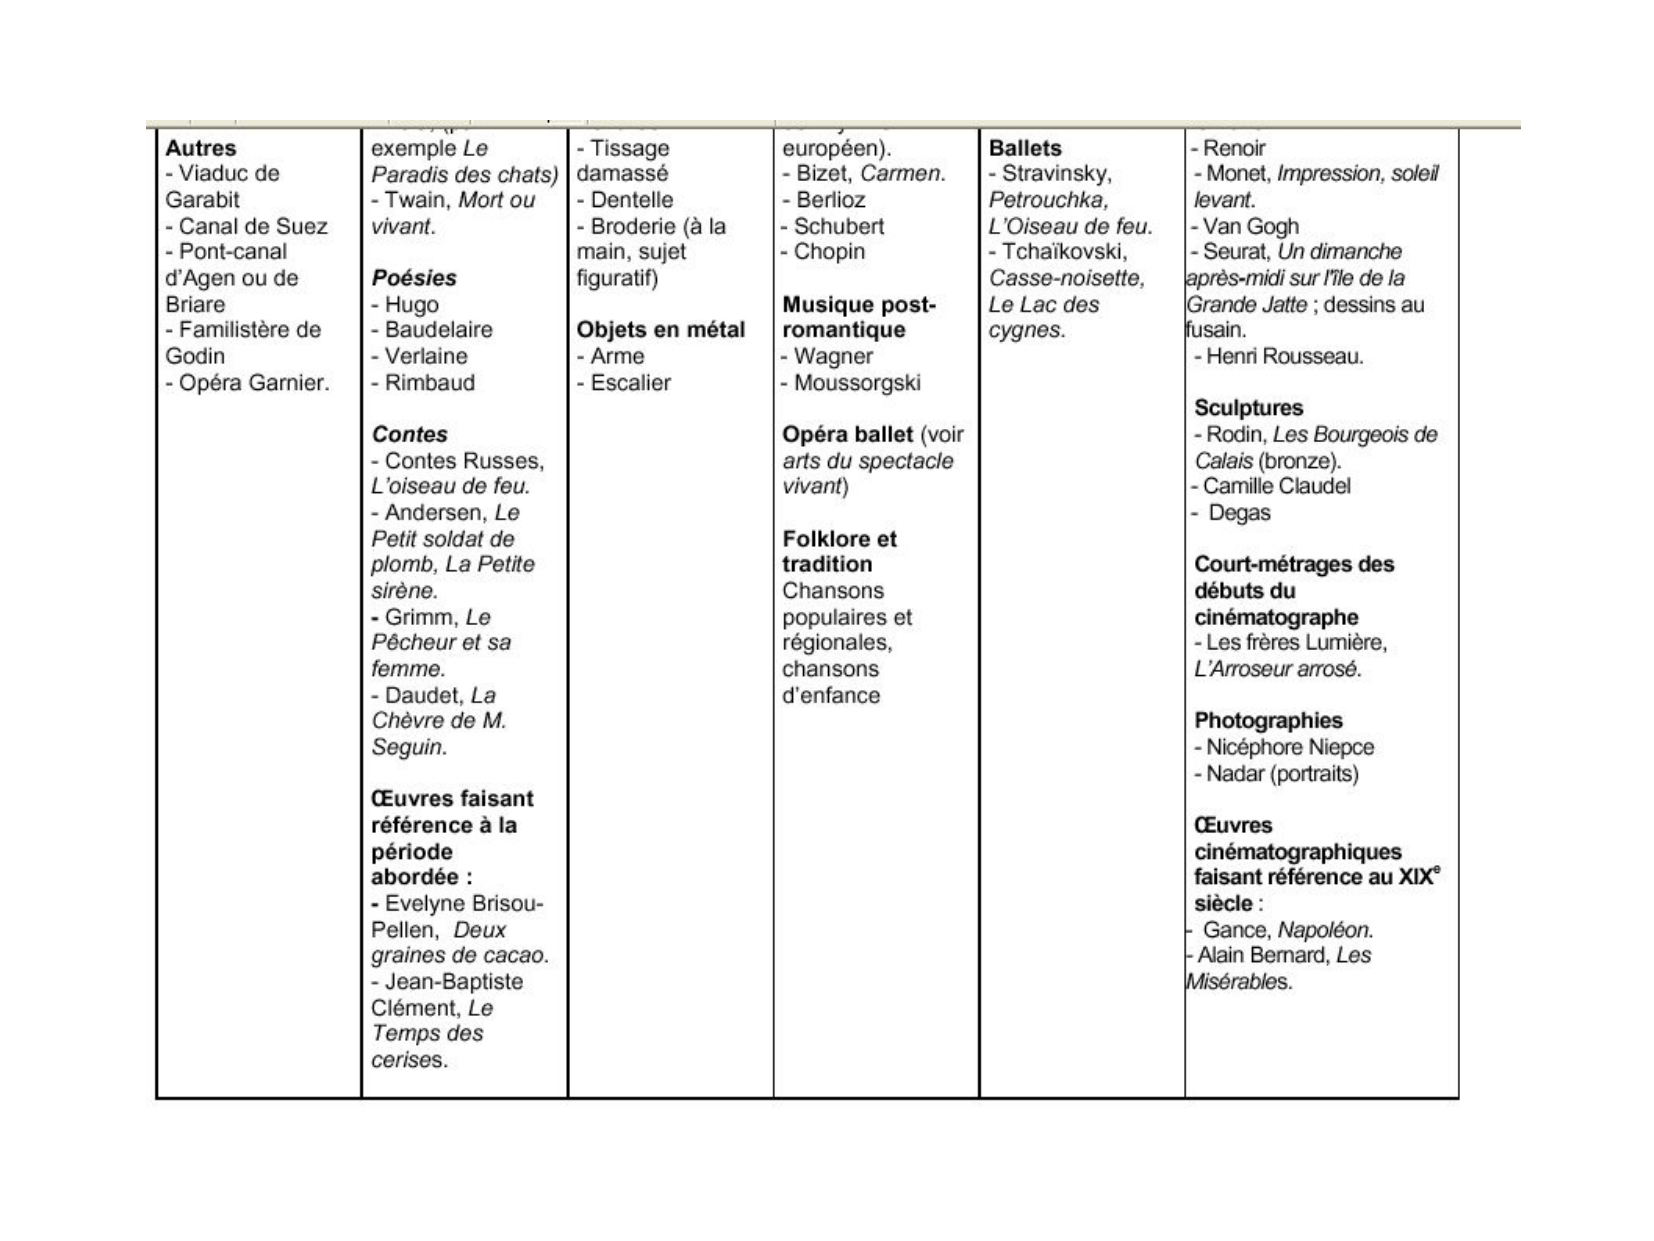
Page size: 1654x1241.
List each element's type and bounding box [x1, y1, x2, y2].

picture [146, 120, 1521, 1130]
